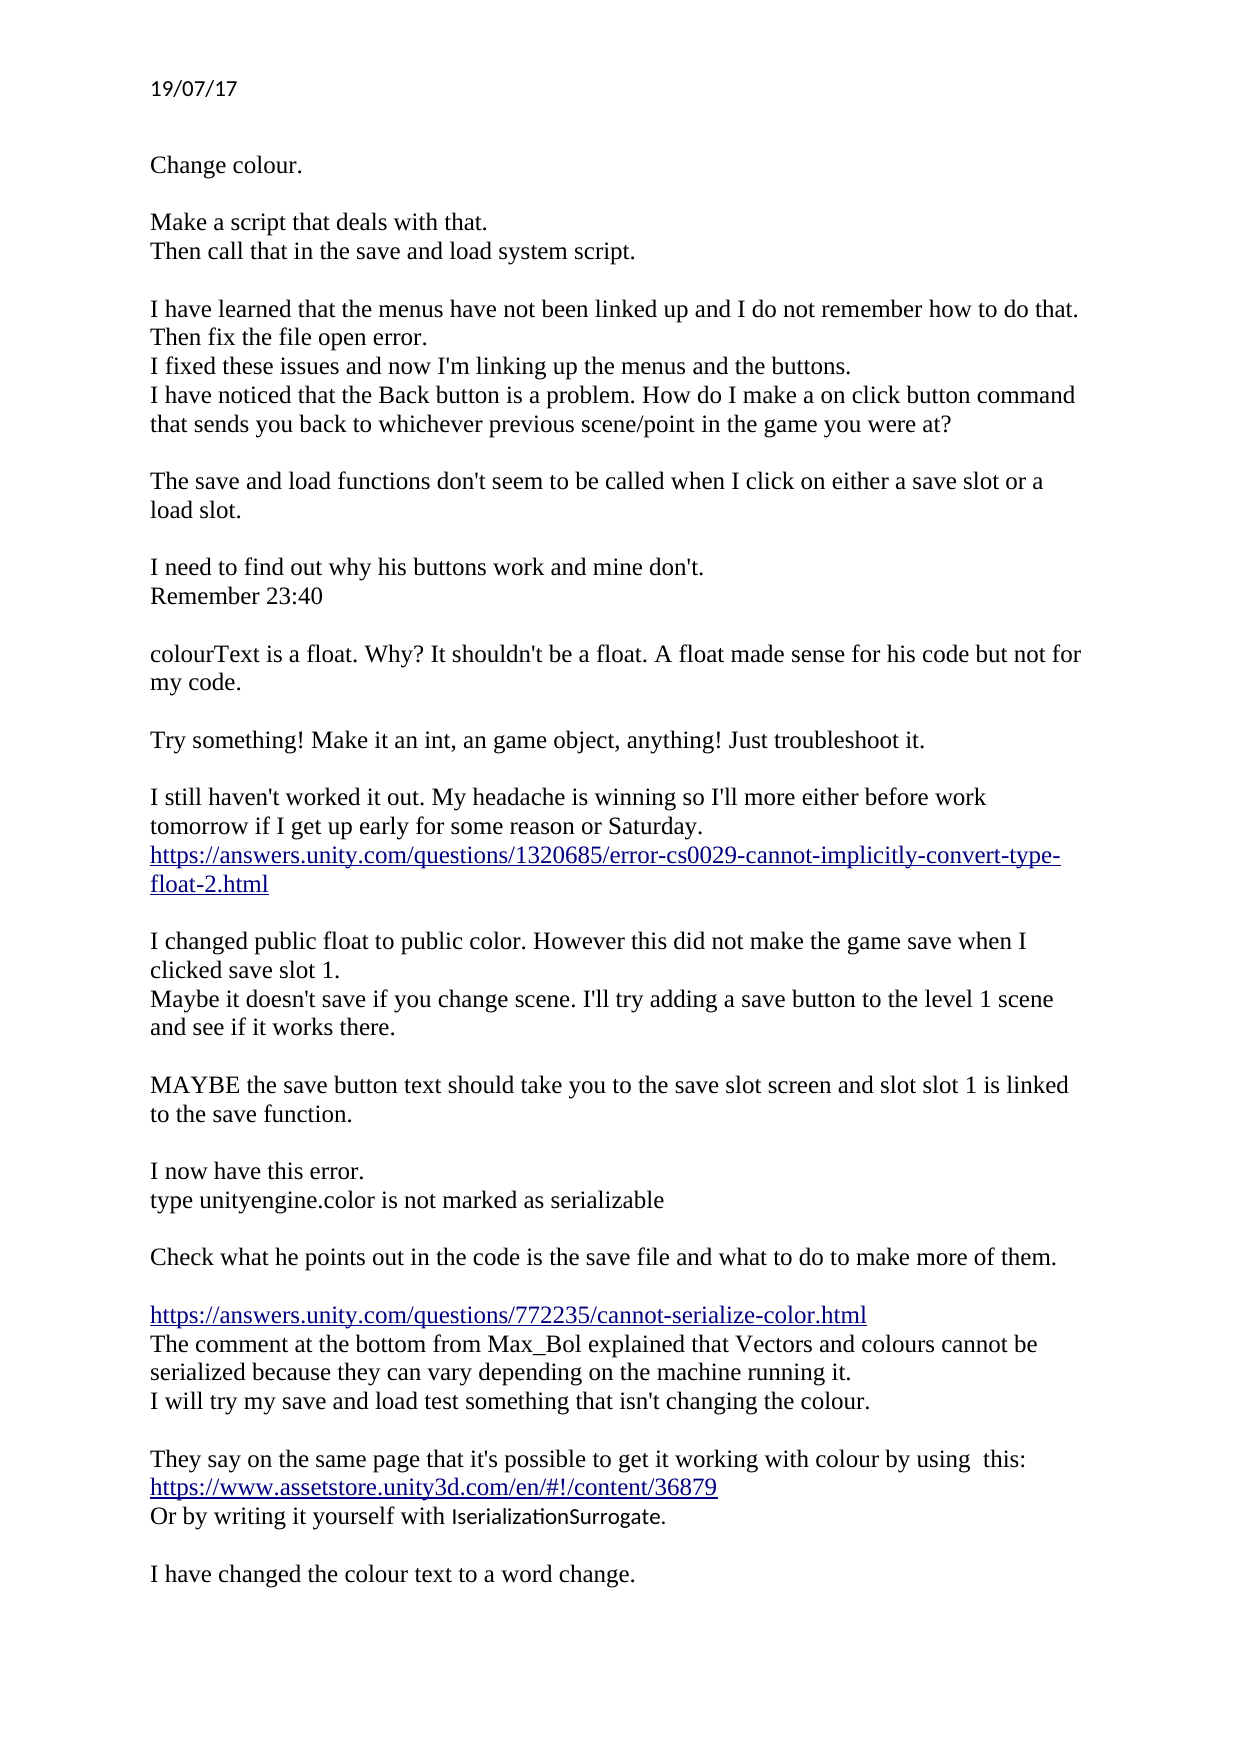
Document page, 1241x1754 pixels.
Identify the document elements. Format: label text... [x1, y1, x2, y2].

text I still haven't worked it out. My headache is winning so I'll more either before work tomorrow if I get up early for some reason or Saturday. [150, 782, 1090, 840]
text Check what he points out in the code is the save file and what to do to make more of them. [150, 1242, 1090, 1271]
text Make a script that deals with that. [150, 207, 1090, 236]
text Maybe it doesn't save if you change scene. I'll try adding a save button to the level 1 scene and see if it works there. [150, 984, 1090, 1041]
text I have noticed that the Back button is a problem. How do I make a on click button command that sends you back to whichever previous scene/point in the game you were at? [150, 380, 1090, 437]
text I need to find out why his buttons work and mine don't. [150, 552, 1090, 581]
text I now have this error. type unityengine.color is not marked as serializable [150, 1156, 1090, 1214]
text Then call that in the save and load system script. [150, 236, 1090, 265]
text Or by writing it yourself with IserializationSurrogate. [150, 1501, 1090, 1530]
text Remember 23:40 [150, 581, 1090, 610]
text I fixed these issues and now I'm linking up the menus and the buttons. [150, 351, 1090, 380]
text I will try my save and load test something that isn't changing the colour. [150, 1386, 1090, 1415]
text I changed public float to public color. However this did not make the game save when I clicked save slot 1. [150, 926, 1090, 984]
text They say on the same page that it's possible to get it working with colour by using this: https://www.assetstore.unity3d.com/en/#!/content/36879 [150, 1444, 1090, 1501]
text I have changed the colour text to a word change. [150, 1559, 1090, 1588]
text I have learned that the menus have not been linked up and I do not remember how to do that. [150, 294, 1090, 322]
text Try something! Make it an int, an game object, anything! Just troubleshoot it. [150, 725, 1090, 754]
text MAYBE the save button text should take you to the save slot screen and slot slot 1 is linked to the save function. [150, 1070, 1090, 1127]
text The comment at the bottom from Max_Bol explained that Vectors and colours cannot be serialized because they can vary depending on the machine running it. [150, 1329, 1090, 1386]
text Then fix the file open error. [150, 322, 1090, 351]
text https://answers.unity.com/questions/772235/cannot-serialize-color.html [150, 1300, 1090, 1329]
text The save and load functions don't seem to be called when I click on either a save slot or a load slot. [150, 466, 1090, 524]
text colourText is a float. Why? It shouldn't be a float. A float made sense for his code but not for my code. [150, 639, 1090, 696]
text https://answers.unity.com/questions/1320685/error-cs0029-cannot-implicitly-convert-type-float-2.html [150, 840, 1090, 897]
text Change colour. [150, 150, 1090, 179]
